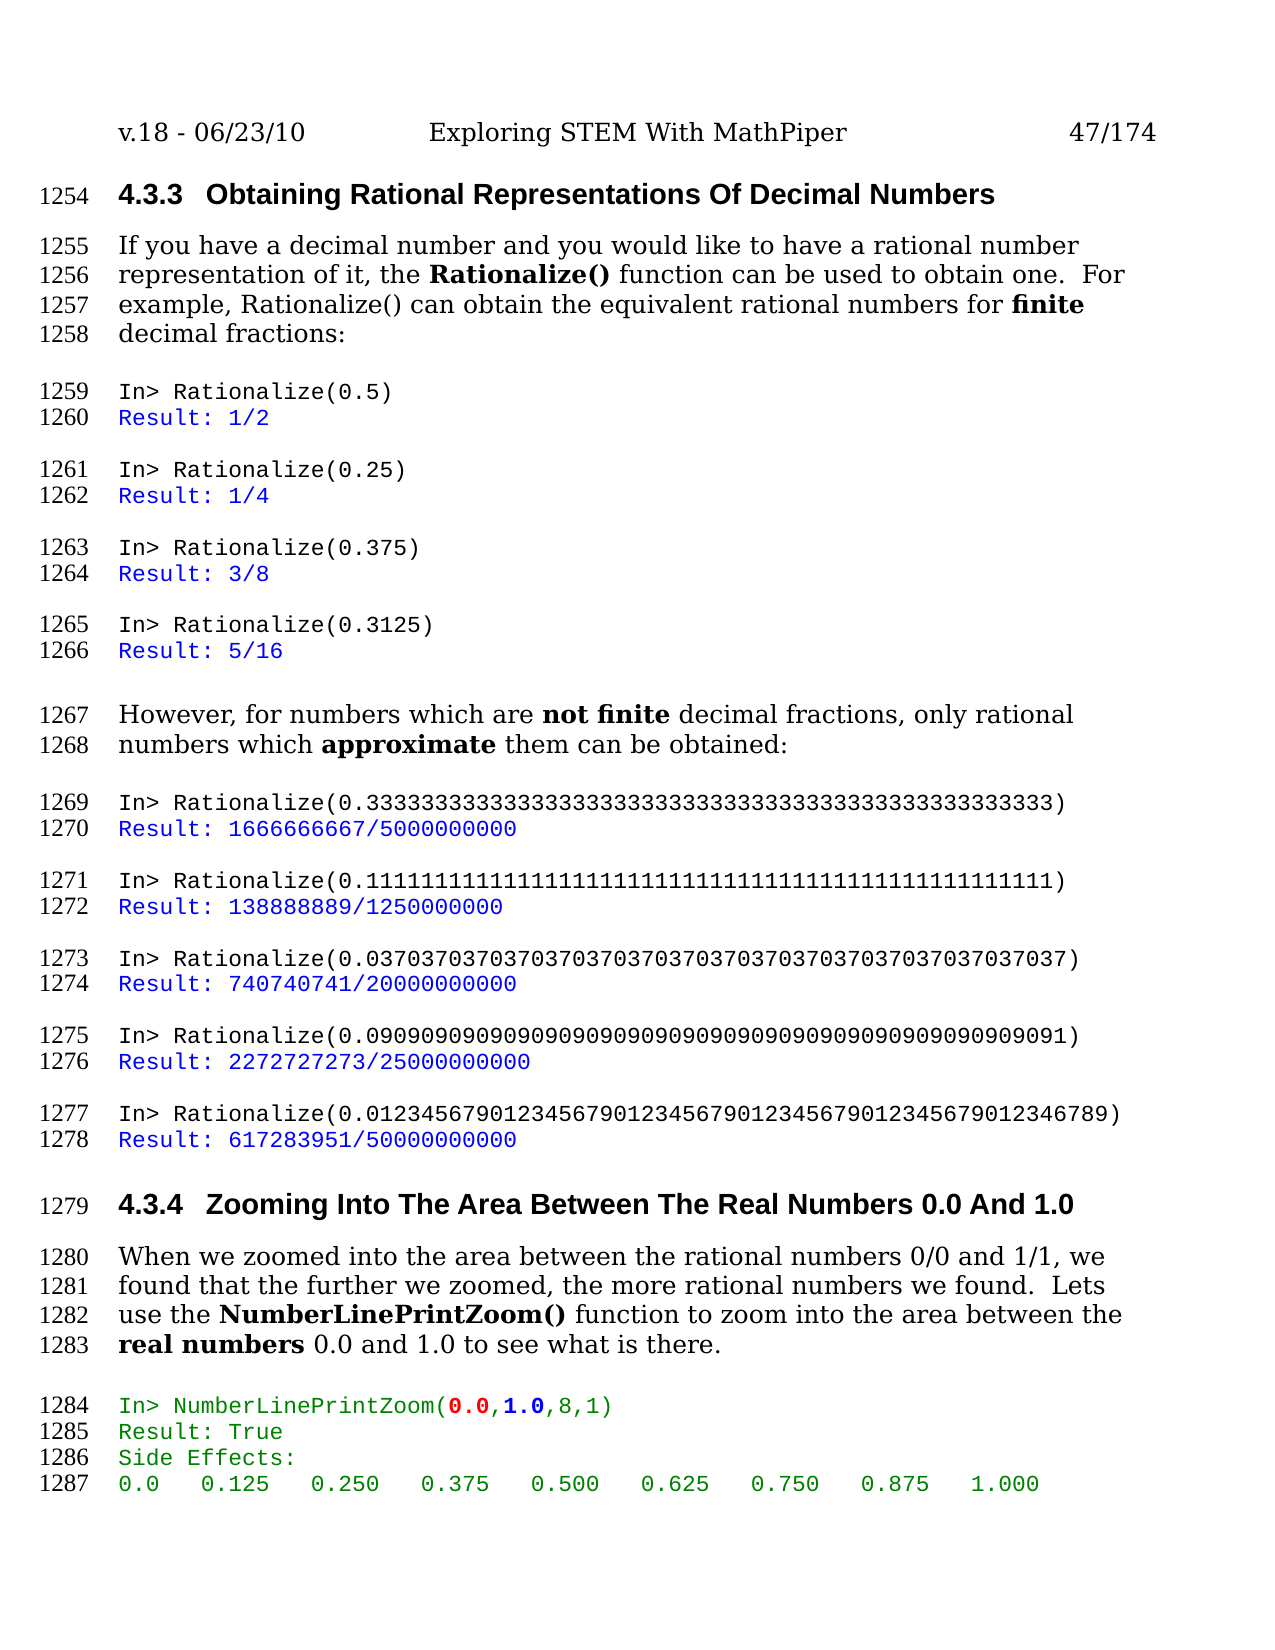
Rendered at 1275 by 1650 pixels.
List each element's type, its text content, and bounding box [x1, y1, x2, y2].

text In> Rationalize(0.090909090909090909090909090909090909090909090909091) [118, 1025, 1157, 1051]
text In> Rationalize(0.33333333333333333333333333333333333333333333333333) [118, 791, 1157, 817]
text Result: 3/8 [118, 562, 1157, 588]
text Result: 617283951/50000000000 [118, 1128, 1157, 1154]
text In> Rationalize(0.375) [118, 536, 1157, 562]
subtitle Obtaining Rational Representations Of Decimal Numbers [118, 177, 1157, 210]
text Result: 1/4 [118, 484, 1157, 510]
text Side Effects: [118, 1446, 1157, 1472]
text Result: 1/2 [118, 406, 1157, 432]
text In> Rationalize(0.25) [118, 458, 1157, 484]
text Result: 5/16 [118, 640, 1157, 666]
text When we zoomed into the area between the rational numbers 0/0 and 1/1, we found that the further we zoomed, the more rational numbers we found. Lets use the NumberLinePrintZoom() function to zoom into the area between the real numbers 0.0 and 1.0 to see what is there. [118, 1242, 1157, 1359]
subtitle Zooming Into The Area Between The Real Numbers 0.0 And 1.0 [118, 1187, 1157, 1221]
text In> NumberLinePrintZoom(0.0,1.0,8,1) [118, 1394, 1157, 1420]
text In> Rationalize(0.5) [118, 380, 1157, 406]
text In> Rationalize(0.3125) [118, 614, 1157, 640]
text Result: 2272727273/25000000000 [118, 1051, 1157, 1077]
text Result: 138888889/1250000000 [118, 895, 1157, 921]
text Result: 740740741/20000000000 [118, 973, 1157, 999]
text If you have a decimal number and you would like to have a rational number representation of it, the Rationalize() function can be used to obtain one. For example, Rationalize() can obtain the equivalent rational numbers for finite decimal fractions: [118, 231, 1157, 348]
text In> Rationalize(0.11111111111111111111111111111111111111111111111111) [118, 869, 1157, 895]
text In> Rationalize(0.037037037037037037037037037037037037037037037037037) [118, 947, 1157, 973]
text However, for numbers which are not finite decimal fractions, only rational numbers which approximate them can be obtained: [118, 701, 1157, 759]
text Result: 1666666667/5000000000 [118, 817, 1157, 843]
text In> Rationalize(0.012345679012345679012345679012345679012345679012346789) [118, 1102, 1157, 1128]
text Result: True [118, 1420, 1157, 1446]
text 0.0 0.125 0.250 0.375 0.500 0.625 0.750 0.875 1.000 [118, 1472, 1157, 1498]
